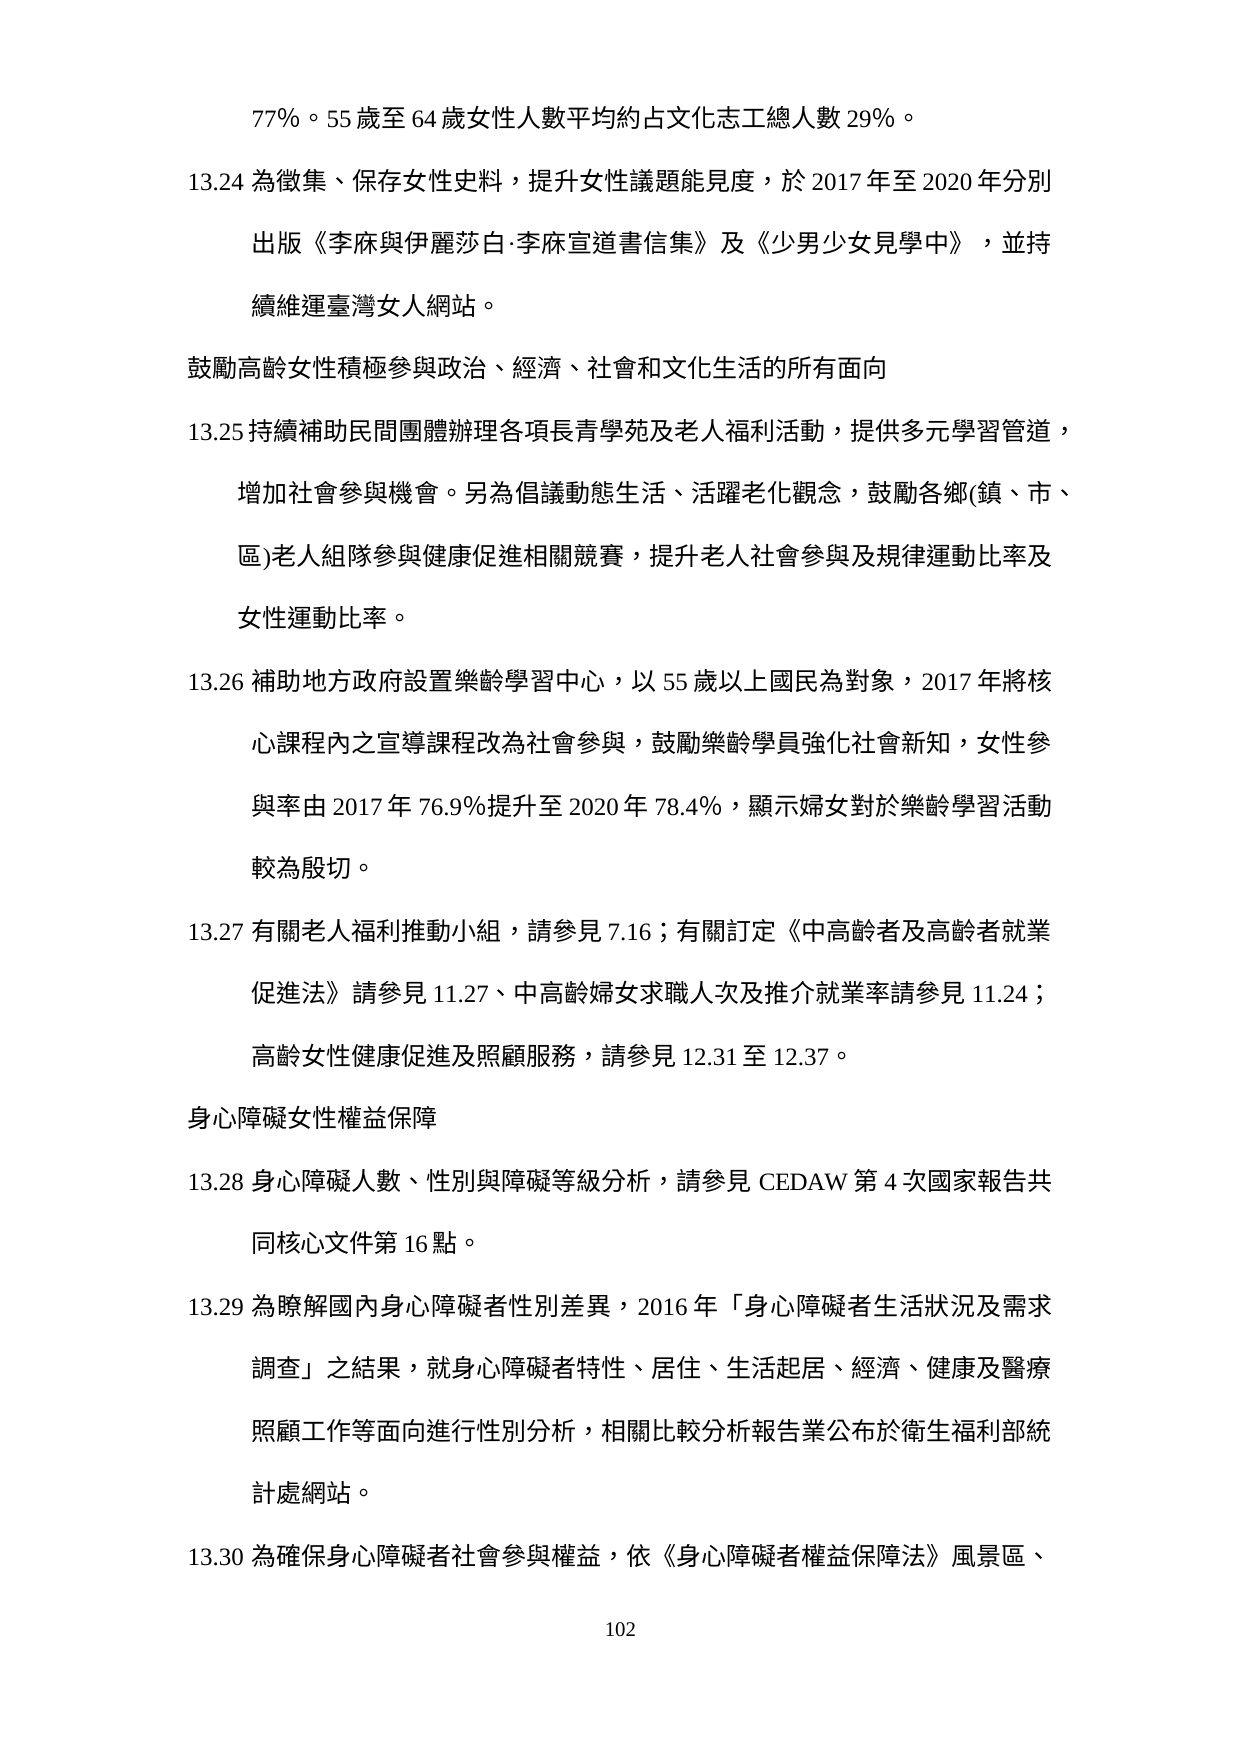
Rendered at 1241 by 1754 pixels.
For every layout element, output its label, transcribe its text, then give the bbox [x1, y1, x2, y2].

list 補助地方政府設置樂齡學習中心，以55歲以上國民為對象，2017年將核心課程內之宣導課程改為社會參與，鼓勵樂齡學員強化社會新知，女性參與率由2017年76.9％提升至2020年78.4％，顯示婦女對於樂齡學習活動較為殷切。 [187, 637, 1053, 887]
list 有關老人福利推動小組，請參見7.16；有關訂定《中高齡者及高齡者就業促進法》請參見11.27、中高齡婦女求職人次及推介就業率請參見11.24；高齡女性健康促進及照顧服務，請參見12.31至12.37。 [187, 887, 1053, 1075]
list 為瞭解國內身心障礙者性別差異，2016年「身心障礙者生活狀況及需求調查」之結果，就身心障礙者特性、居住、生活起居、經濟、健康及醫療照顧工作等面向進行性別分析，相關比較分析報告業公布於衛生福利部統計處網站。 [187, 1262, 1053, 1512]
list 為徵集、保存女性史料，提升女性議題能見度，於2017年至2020年分別出版《李庥與伊麗莎白·李庥宣道書信集》及《少男少女見學中》，並持續維運臺灣女人網站。 [187, 137, 1053, 325]
text 身心障礙女性權益保障 [187, 1075, 1053, 1137]
list 身心障礙人數、性別與障礙等級分析，請參見CEDAW第4次國家報告共同核心文件第16點。 [187, 1137, 1053, 1262]
list 77％。55歲至64歲女性人數平均約占文化志工總人數29％。 [187, 75, 1053, 137]
text 鼓勵高齡女性積極參與政治、經濟、社會和文化生活的所有面向 [187, 325, 1053, 387]
list 持續補助民間團體辦理各項長青學苑及老人福利活動，提供多元學習管道，增加社會參與機會。另為倡議動態生活、活躍老化觀念，鼓勵各鄉(鎮、市、區)老人組隊參與健康促進相關競賽，提升老人社會參與及規律運動比率及女性運動比率。 [187, 387, 1053, 637]
list 為確保身心障礙者社會參與權益，依《身心障礙者權益保障法》風景區、 [187, 1512, 1053, 1575]
